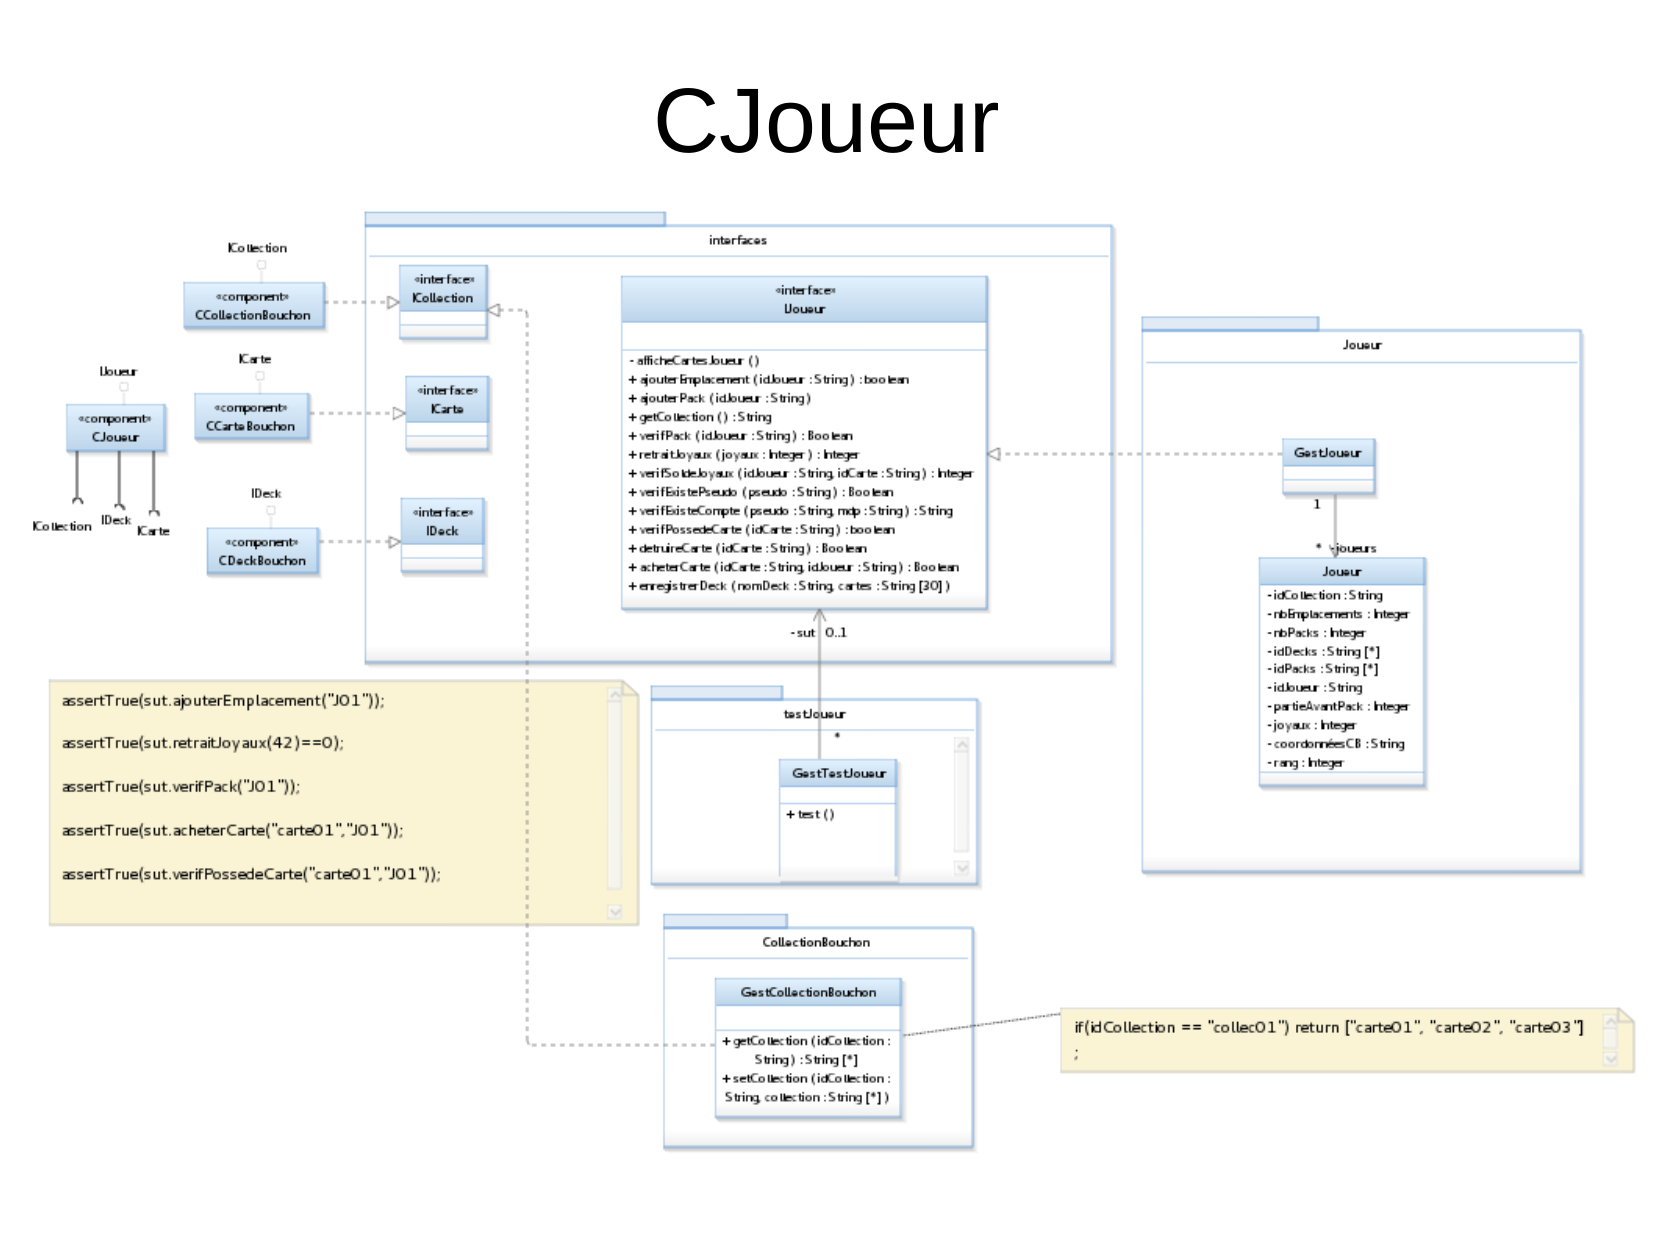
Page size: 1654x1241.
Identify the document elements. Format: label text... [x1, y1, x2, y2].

picture [32, 190, 1642, 1158]
title CJoueur [82, 17, 1571, 190]
